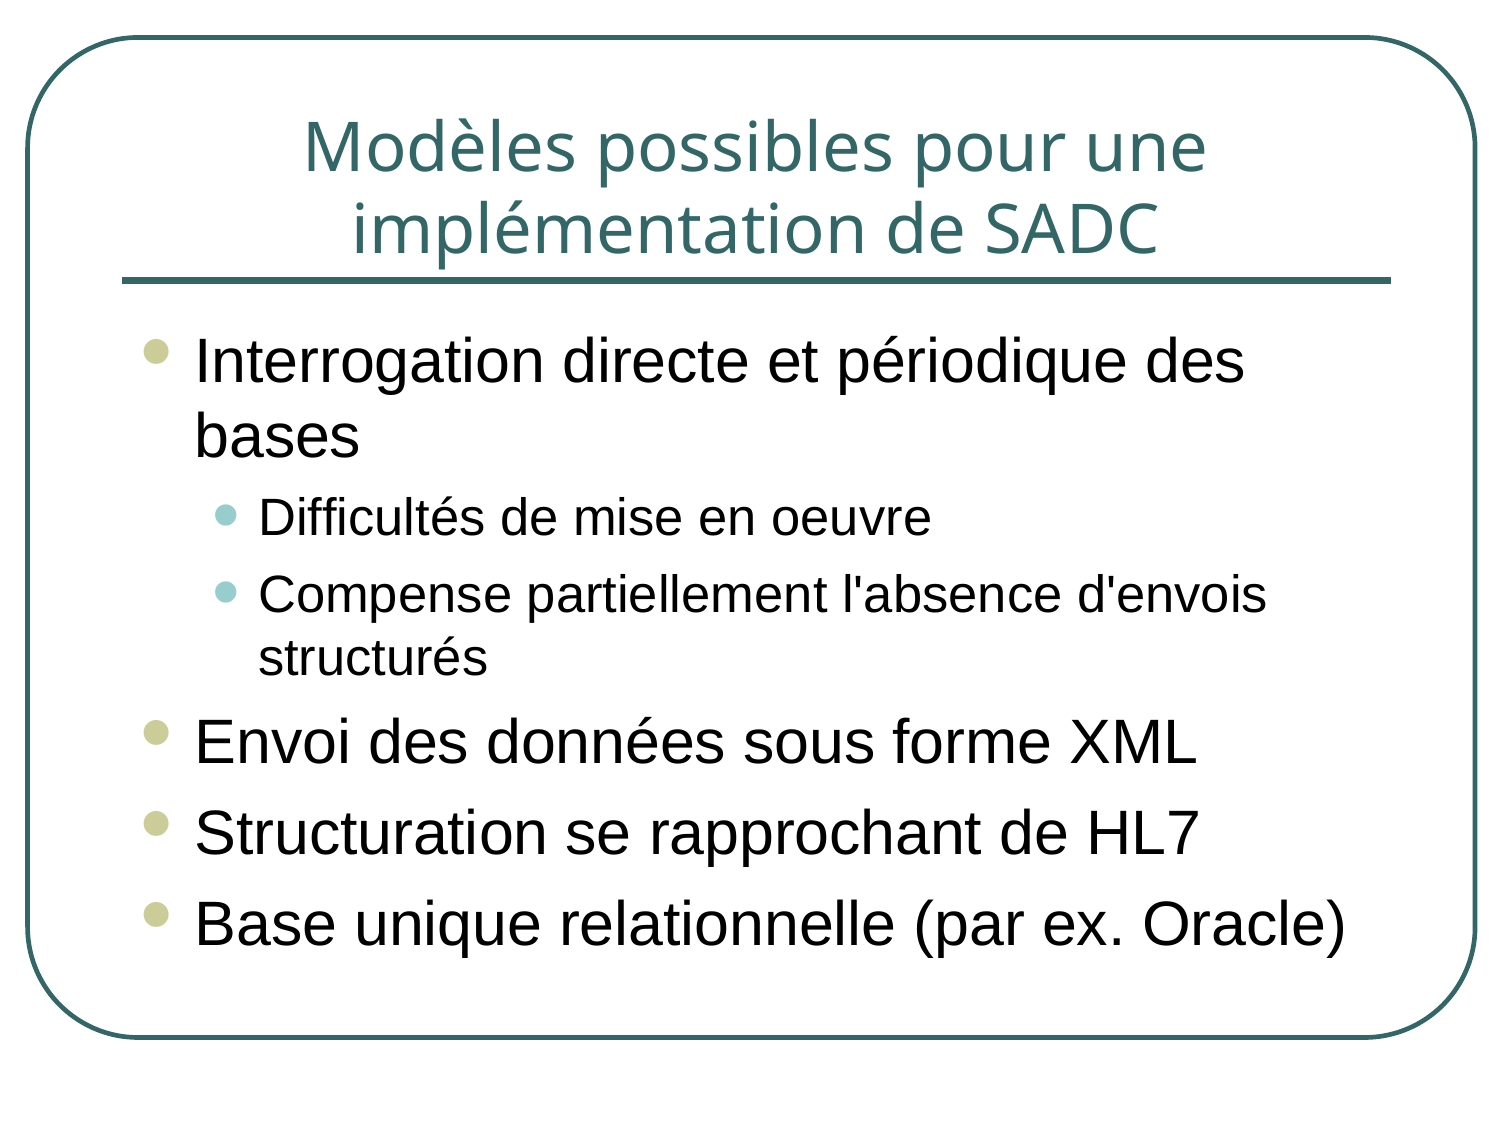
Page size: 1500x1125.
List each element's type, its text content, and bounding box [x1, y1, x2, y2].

title Modèles possibles pour une implémentation de SADC [76, 87, 1436, 275]
list Interrogation directe et périodique des bases Difficultés de mise en oeuvre Compense partiellement l'absence d'envois structurés Envoi des données sous forme XML Structuration se rapprochant de HL7 Base unique relationnelle (par ex. Oracle) [125, 312, 1388, 976]
